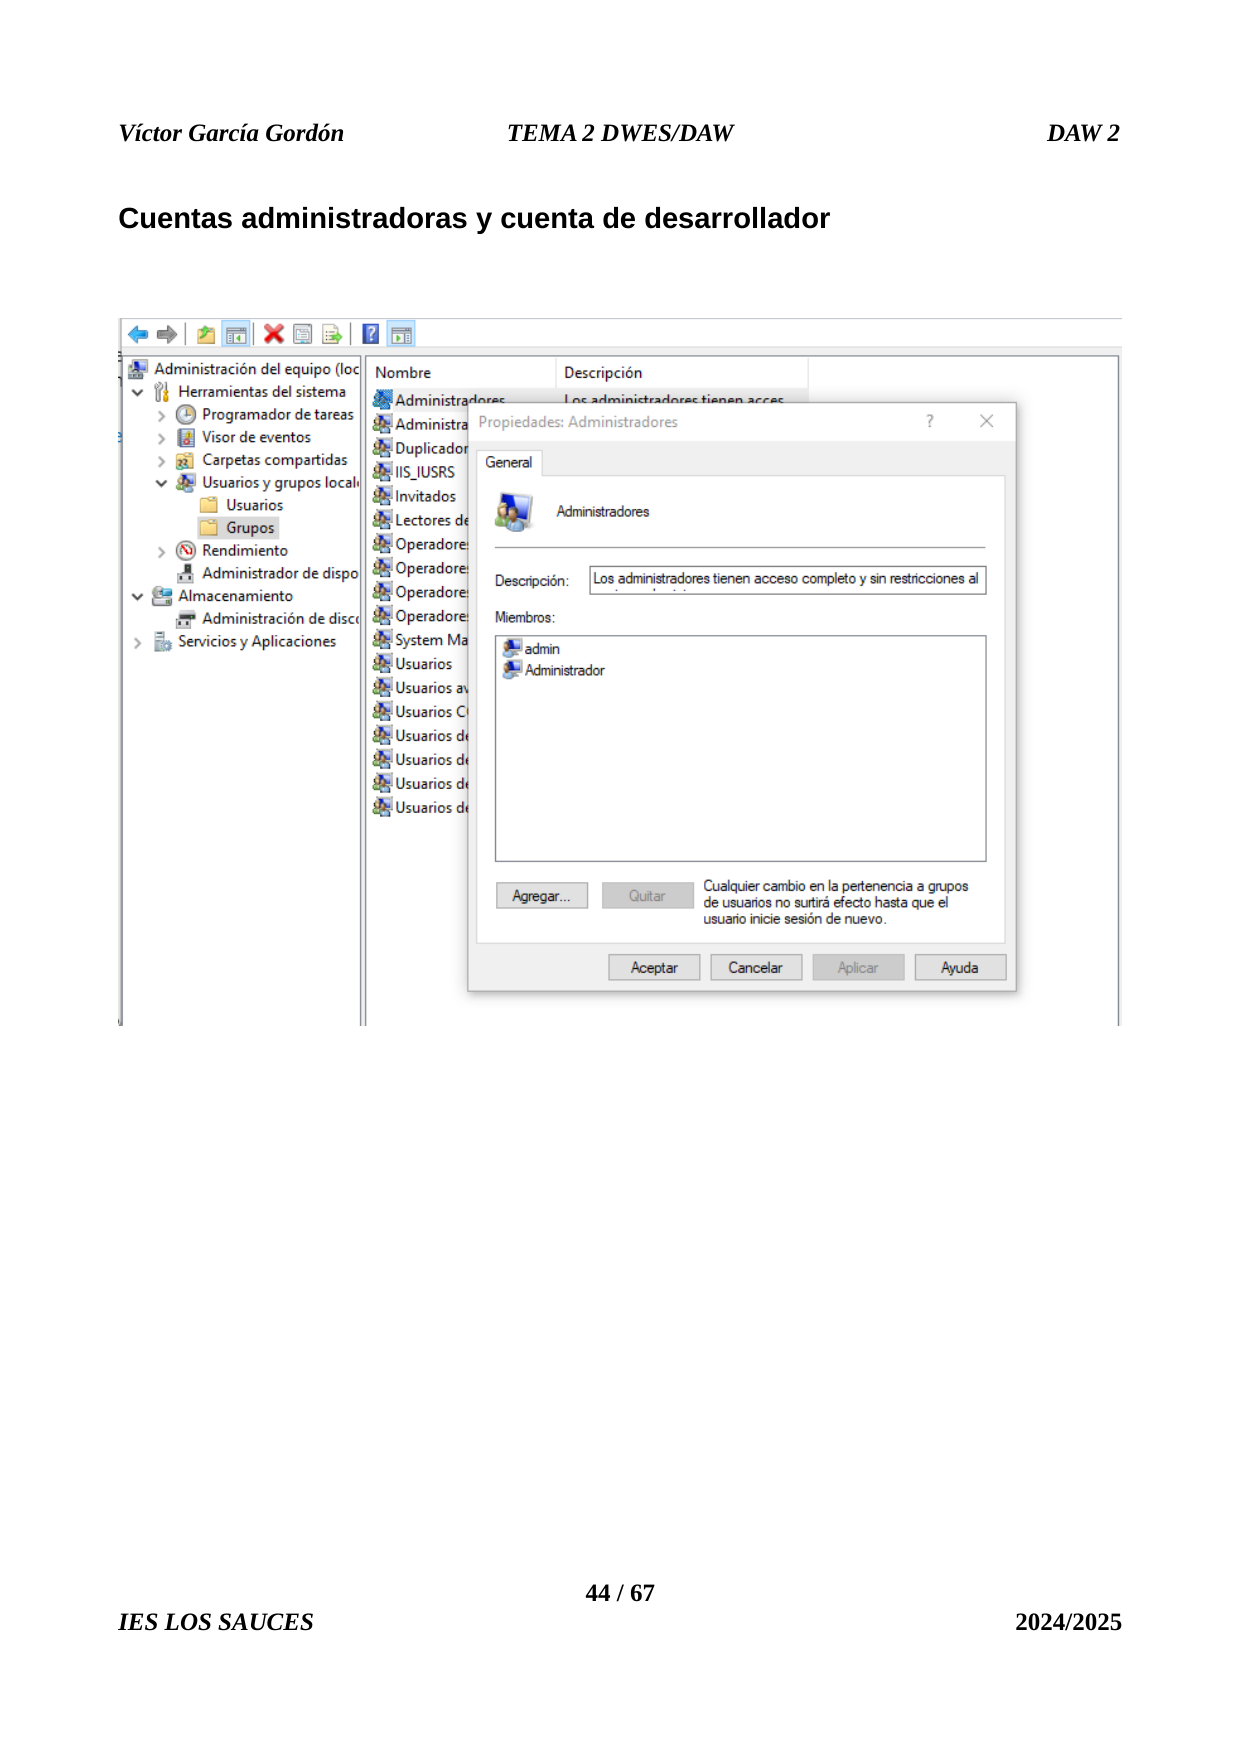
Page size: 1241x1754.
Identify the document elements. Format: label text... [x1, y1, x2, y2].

picture [118, 318, 1123, 1026]
subtitle Cuentas administradoras y cuenta de desarrollador [118, 201, 1122, 235]
